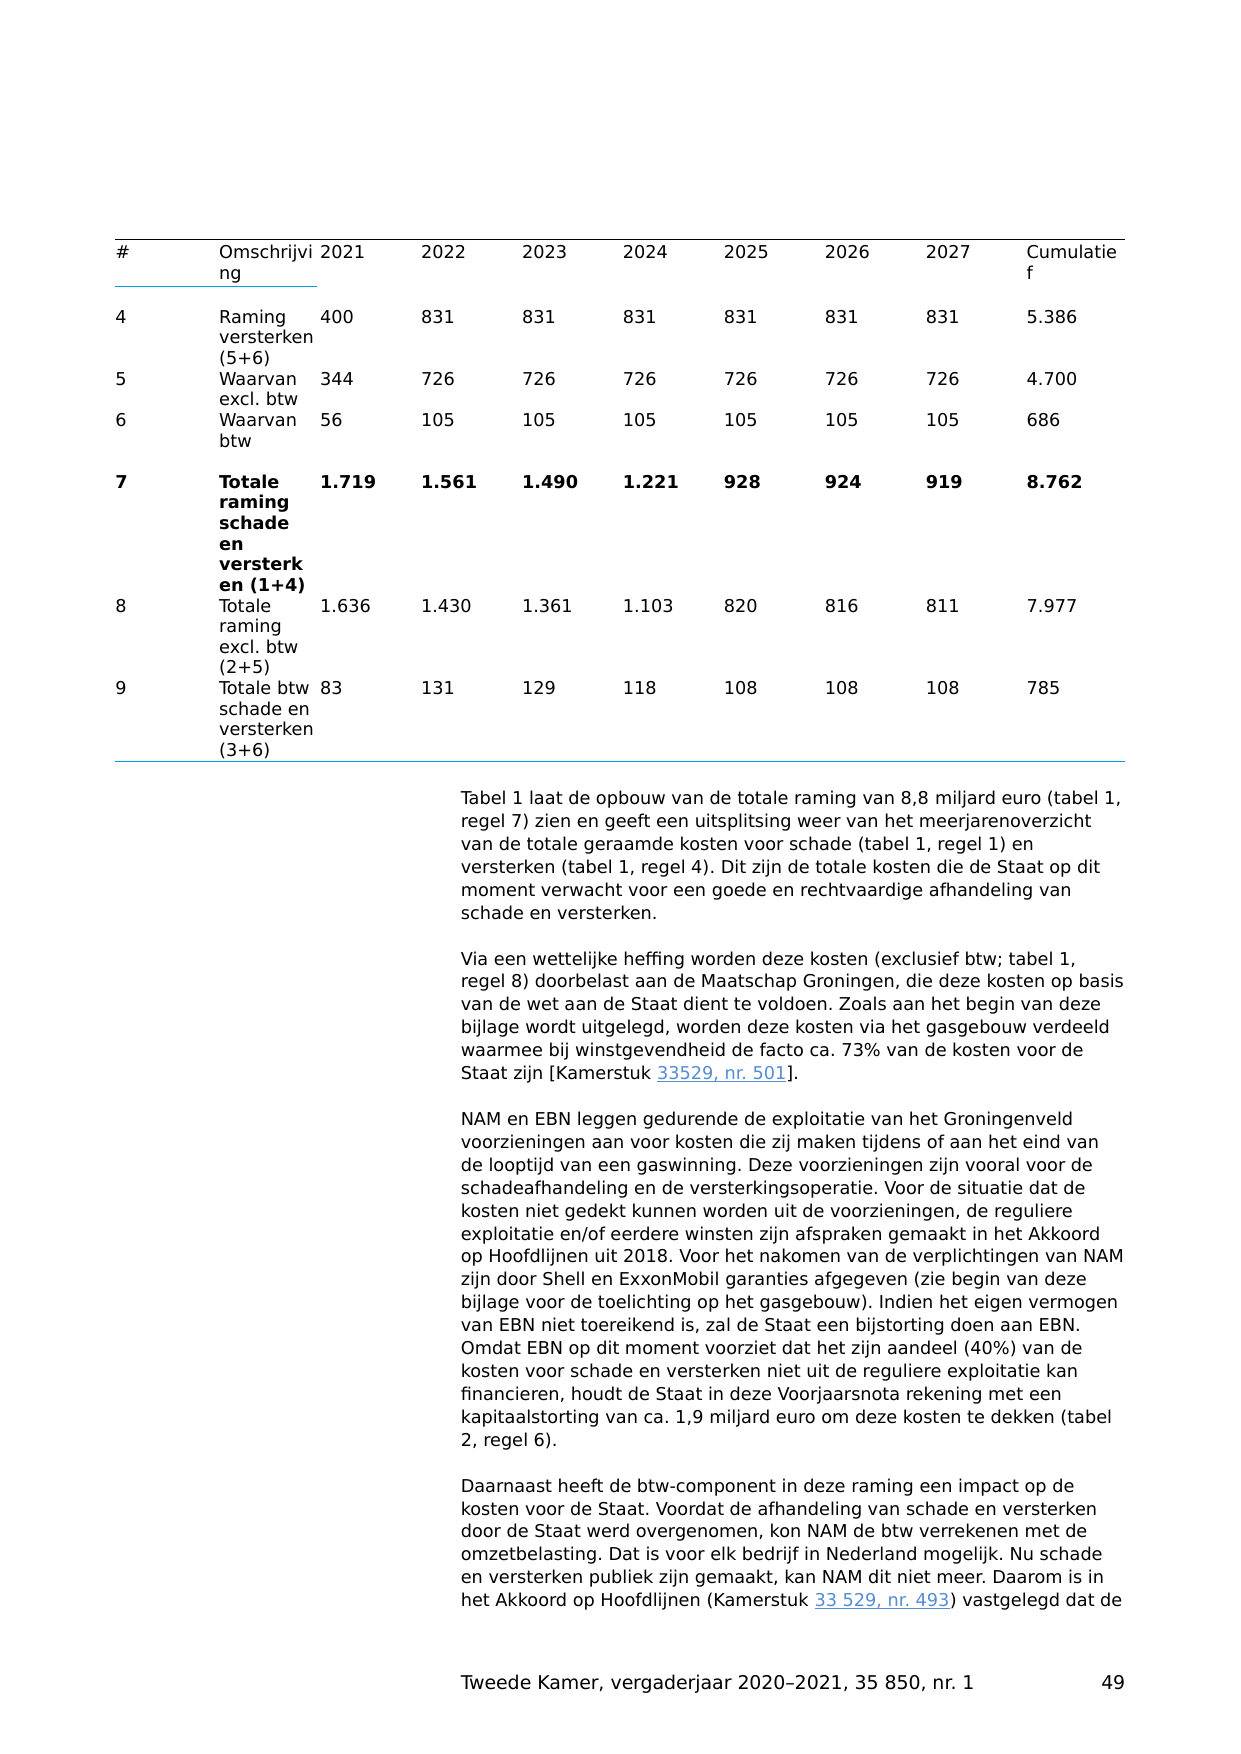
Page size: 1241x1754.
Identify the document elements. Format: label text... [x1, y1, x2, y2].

table_cell 1.103 [620, 596, 721, 678]
table_cell 2025 [721, 240, 822, 286]
table_cell 108 [721, 678, 822, 761]
text Via een wettelijke heffing worden deze kosten (exclusief btw; tabel 1, regel 8) doorbelast aan de Maatschap Groningen, die deze kosten op basis van de wet aan de Staat dient te voldoen. Zoals aan het begin van deze bijlage wordt uitgelegd, worden deze kosten via het gasgebouw verdeeld waarmee bij winstgevendheid de facto ca. 73% van de kosten voor de Staat zijn [Kamerstuk 33529, nr. 501]. [461, 947, 1125, 1084]
table_cell [620, 286, 721, 307]
table_cell 118 [620, 678, 721, 761]
text Daarnaast heeft de btw-component in deze raming een impact op de kosten voor de Staat. Voordat de afhandeling van schade en versterken door de Staat werd overgenomen, kon NAM de btw verrekenen met de omzetbelasting. Dat is voor elk bedrijf in Nederland mogelijk. Nu schade en versterken publiek zijn gemaakt, kan NAM dit niet meer. Daarom is in het Akkoord op Hoofdlijnen (Kamerstuk 33 529, nr. 493) vastgelegd dat de [461, 1474, 1125, 1611]
table_cell 7 [115, 472, 216, 596]
table_cell [317, 451, 418, 472]
table_cell [1024, 286, 1125, 307]
table_cell 2022 [418, 240, 519, 286]
table_cell 726 [620, 369, 721, 410]
table_cell 831 [620, 307, 721, 369]
table_cell 105 [620, 410, 721, 451]
table_cell Omschrijving [216, 240, 317, 286]
table_cell [822, 286, 923, 307]
table_cell Totale raming excl. btw (2+5) [216, 596, 317, 678]
table_cell 4.700 [1024, 369, 1125, 410]
table_cell [216, 451, 317, 472]
table_cell 2026 [822, 240, 923, 286]
table_cell 831 [721, 307, 822, 369]
table_cell [721, 286, 822, 307]
table_cell 2021 [317, 240, 418, 286]
table_cell 9 [115, 678, 216, 761]
table_cell [923, 286, 1023, 307]
table_cell 8 [115, 596, 216, 678]
table_cell 1.490 [519, 472, 620, 596]
table_cell 7.977 [1024, 596, 1125, 678]
table_cell 105 [721, 410, 822, 451]
table_cell 105 [923, 410, 1023, 451]
table_cell 726 [519, 369, 620, 410]
table_cell 2024 [620, 240, 721, 286]
table_header Tabel 1 Raming totale kosten schade en versterken (t/m 2027; bedragen in miljoen euro, - = saldoverbeterend) [115, 191, 1125, 239]
table_cell 686 [1024, 410, 1125, 451]
table_cell 785 [1024, 678, 1125, 761]
table_cell 1.430 [418, 596, 519, 678]
table_cell 919 [923, 472, 1023, 596]
table_cell Totale btw schade en versterken (3+6) [216, 678, 317, 761]
table_cell [519, 451, 620, 472]
table_cell [418, 286, 519, 307]
table_cell 1.361 [519, 596, 620, 678]
table_cell 108 [822, 678, 923, 761]
table_cell 56 [317, 410, 418, 451]
table_cell 5.386 [1024, 307, 1125, 369]
table_cell 924 [822, 472, 923, 596]
table_cell 1.719 [317, 472, 418, 596]
table_cell 831 [519, 307, 620, 369]
table_cell Raming versterken (5+6) [216, 307, 317, 369]
table_cell 831 [418, 307, 519, 369]
table_cell 400 [317, 307, 418, 369]
table_cell 811 [923, 596, 1023, 678]
text Tabel 1 laat de opbouw van de totale raming van 8,8 miljard euro (tabel 1, regel 7) zien en geeft een uitsplitsing weer van het meerjarenoverzicht van de totale geraamde kosten voor schade (tabel 1, regel 1) en versterken (tabel 1, regel 4). Dit zijn de totale kosten die de Staat op dit moment verwacht voor een goede en rechtvaardige afhandeling van schade en versterken. [461, 786, 1125, 924]
table_cell 83 [317, 678, 418, 761]
table_cell Cumulatief [1024, 240, 1125, 286]
table_cell [923, 451, 1023, 472]
table_cell 344 [317, 369, 418, 410]
table_cell 129 [519, 678, 620, 761]
table_cell 1.221 [620, 472, 721, 596]
table_cell 726 [721, 369, 822, 410]
table_cell Waarvan btw [216, 410, 317, 451]
table_cell [721, 451, 822, 472]
table_cell 4 [115, 307, 216, 369]
table_cell # [115, 240, 216, 286]
table_cell Waarvan excl. btw [216, 369, 317, 410]
table_cell 1.561 [418, 472, 519, 596]
table_cell 131 [418, 678, 519, 761]
table_cell [216, 287, 317, 307]
table_cell 820 [721, 596, 822, 678]
table_cell [1024, 451, 1125, 472]
table_cell [418, 451, 519, 472]
table_cell [519, 286, 620, 307]
table_cell 5 [115, 369, 216, 410]
table_cell 928 [721, 472, 822, 596]
table_cell 2023 [519, 240, 620, 286]
table_cell [115, 451, 216, 472]
table_cell 8.762 [1024, 472, 1125, 596]
table_cell 831 [923, 307, 1023, 369]
table_cell 108 [923, 678, 1023, 761]
text NAM en EBN leggen gedurende de exploitatie van het Groningenveld voorzieningen aan voor kosten die zij maken tijdens of aan het eind van de looptijd van een gaswinning. Deze voorzieningen zijn vooral voor de schadeafhandeling en de versterkingsoperatie. Voor de situatie dat de kosten niet gedekt kunnen worden uit de voorzieningen, de reguliere exploitatie en/of eerdere winsten zijn afspraken gemaakt in het Akkoord op Hoofdlijnen uit 2018. Voor het nakomen van de verplichtingen van NAM zijn door Shell en ExxonMobil garanties afgegeven (zie begin van deze bijlage voor de toelichting op het gasgebouw). Indien het eigen vermogen van EBN niet toereikend is, zal de Staat een bijstorting doen aan EBN. Omdat EBN op dit moment voorziet dat het zijn aandeel (40%) van de kosten voor schade en versterken niet uit de reguliere exploitatie kan financieren, houdt de Staat in deze Voorjaarsnota rekening met een kapitaalstorting van ca. 1,9 miljard euro om deze kosten te dekken (tabel 2, regel 6). [461, 1107, 1125, 1451]
table_cell Totale raming schade en versterken (1+4) [216, 472, 317, 596]
table_cell [317, 286, 418, 307]
table_cell 105 [418, 410, 519, 451]
table_cell 105 [822, 410, 923, 451]
table_cell 816 [822, 596, 923, 678]
table_cell 6 [115, 410, 216, 451]
table_cell 726 [923, 369, 1023, 410]
table_cell 2027 [923, 240, 1023, 286]
table_cell 726 [822, 369, 923, 410]
table_cell 726 [418, 369, 519, 410]
table_cell 1.636 [317, 596, 418, 678]
table_cell 831 [822, 307, 923, 369]
table_cell 105 [519, 410, 620, 451]
table_cell [822, 451, 923, 472]
table_cell [115, 287, 216, 307]
table_cell [620, 451, 721, 472]
